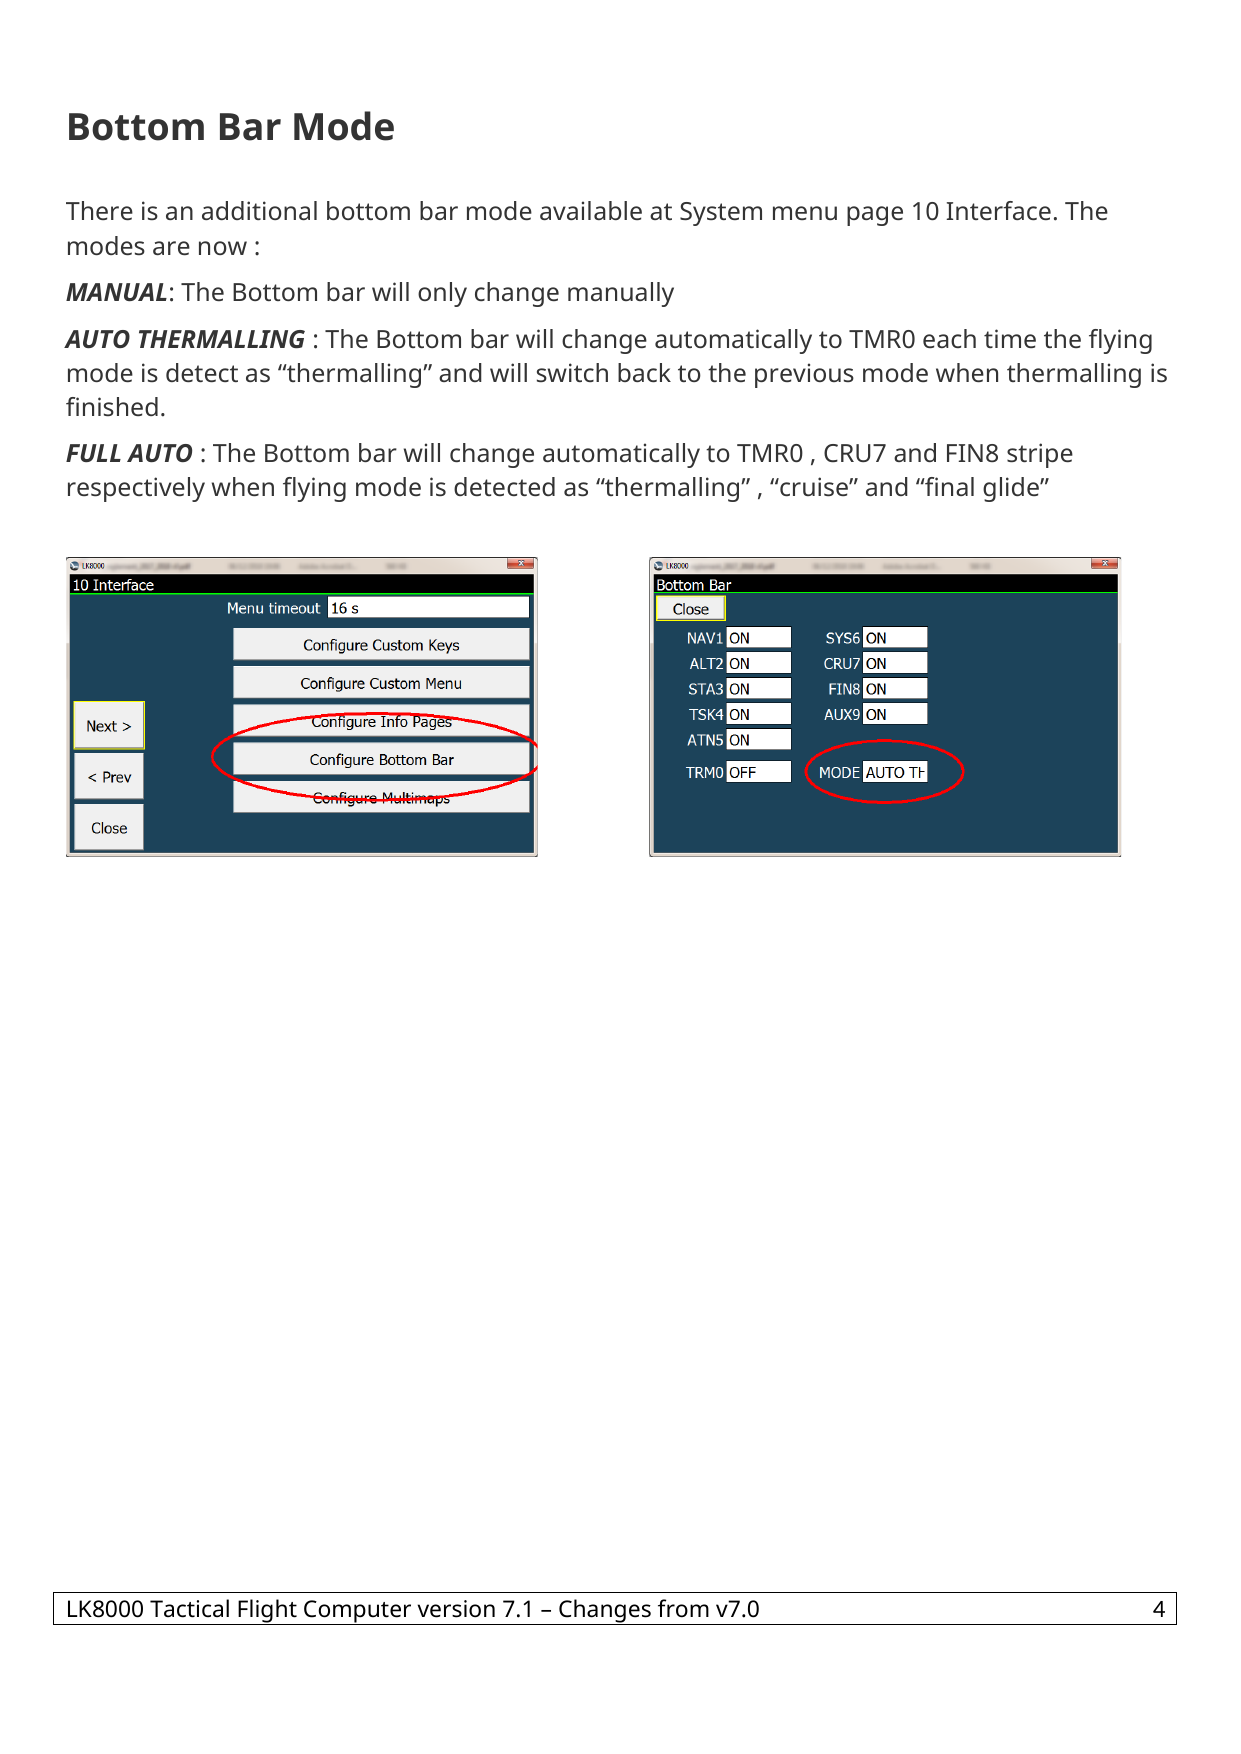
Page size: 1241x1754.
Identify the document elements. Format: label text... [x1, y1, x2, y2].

text MANUAL: The Bottom bar will only change manually [66, 275, 1181, 309]
text There is an additional bottom bar mode available at System menu page 10 Interface. The modes are now : [66, 194, 1181, 262]
text AUTO THERMALLING : The Bottom bar will change automatically to TMR0 each time the flying mode is detect as “thermalling” and will switch back to the previous mode when thermalling is finished. [66, 321, 1181, 423]
subtitle Bottom Bar Mode [66, 100, 1181, 151]
picture [649, 557, 1122, 857]
text FULL AUTO : The Bottom bar will change automatically to TMR0 , CRU7 and FIN8 stripe respectively when flying mode is detected as “thermalling” , “cruise” and “final glide” [66, 436, 1181, 504]
picture [66, 557, 538, 857]
